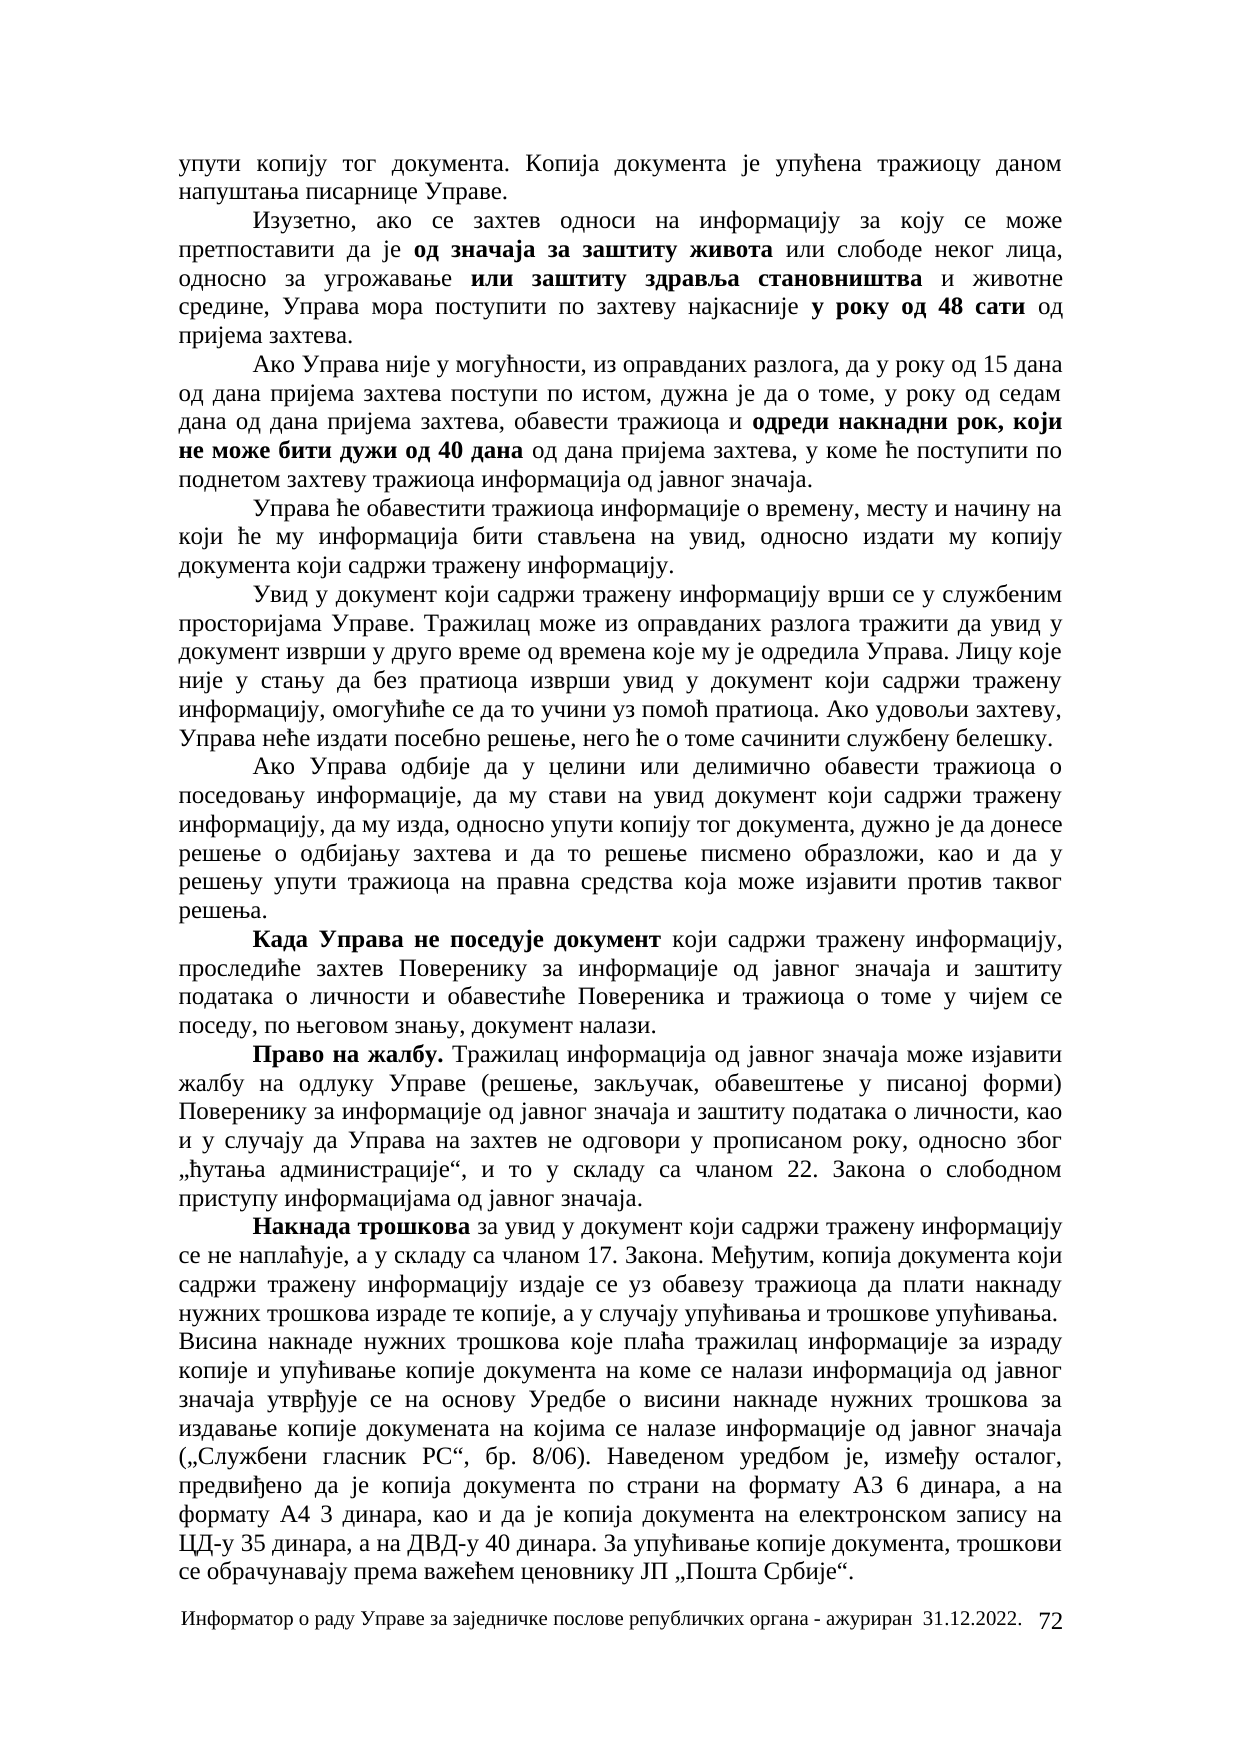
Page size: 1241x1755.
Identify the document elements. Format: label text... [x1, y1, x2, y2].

text Изузетно, ако се захтев односи на информацију за коју се може претпоставити да је од значаја за заштиту живота или слободе неког лица, односно за угрожавање или заштиту здравља становништва и животне средине, Управа мора поступити по захтеву најкасније у року од 48 сати од пријема захтева. [178, 205, 1063, 349]
text Увид у документ који садржи тражену информацију врши се у службеним просторијама Управе. Тражилац може из оправданих разлога тражити да увид у документ изврши у друго време од времена које му је одредила Управа. Лицу које није у стању да без пратиоца изврши увид у документ који садржи тражену информацију, омогућиће се да то учини уз помоћ пратиоца. Ако удовољи захтеву, Управа неће издати посебно решење, него ће о томе сачинити службену белешку. [178, 579, 1063, 751]
text Ако Управа није у могућности, из оправданих разлога, да у року од 15 дана од дана пријема захтева поступи по истом, дужна је да о томе, у року од седам дана од дана пријема захтева, обавести тражиоца и одреди накнадни рок, који не може бити дужи од 40 дана од дана пријема захтева, у коме ће поступити по поднетом захтеву тражиоца информација од јавног значаја. [178, 349, 1063, 493]
text Управа ће обавестити тражиоца информације о времену, месту и начину на који ће му информација бити стављена на увид, односно издати му копију документа који садржи тражену информацију. [178, 493, 1063, 579]
text Накнада трошкова за увид у документ који садржи тражену информацију се не наплаћује, а у складу са чланом 17. Закона. Међутим, копија документа који садржи тражену информацију издаје се уз обавезу тражиоца да плати накнаду нужних трошкова израде те копије, а у случају упућивања и трошкове упућивања. [178, 1211, 1063, 1326]
text Ако Управа одбије да у целини или делимично обавести тражиоца о поседовању информације, да му стави на увид документ који садржи тражену информацију, да му изда, односно упути копију тог документа, дужно је да донесе решење о одбијању захтева и да то решење писмено образложи, као и да у решењу упути тражиоца на правна средства која може изјавити против таквог решења. [178, 751, 1063, 924]
text упути копију тог документа. Копија документа је упућена тражиоцу даном напуштања писарнице Управе. [178, 148, 1063, 205]
text Када Управа не поседује документ који садржи тражену информацију, проследиће захтев Поверенику за информације од јавног значаја и заштиту података о личности и обавестиће Повереника и тражиоца о томе у чијем се поседу, по његовом знању, документ налази. [178, 924, 1063, 1039]
text Право на жалбу. Тражилац информација од јавног значаја може изјавити жалбу на одлуку Управе (решење, закључак, обавештење у писаној форми) Поверенику за информације од јавног значаја и заштиту података о личности, као и у случају да Управа на захтев не одговори у прописаном року, односно због „ћутања администрације“, и то у складу са чланом 22. Закона о слободном приступу информацијама од јавног значаја. [178, 1039, 1063, 1211]
text Висина накнаде нужних трошкова које плаћа тражилац информације за израду копије и упућивање копије документа на коме се налази информација од јавног значаја утврђује се на основу Уредбе о висини накнаде нужних трошкова за издавање копије докумената на којима се налазе информације од јавног значаја („Службени гласник РС“, бр. 8/06). Наведеном уредбом је, између осталог, предвиђено да је копија документа по страни на формату А3 6 динара, а на формату А4 3 динара, као и да је копија документа на електронском запису на ЦД-у 35 динара, а на ДВД-у 40 динара. За упућивање копије документа, трошкови се обрачунавају према важећем ценовнику ЈП „Пошта Србије“. [178, 1326, 1063, 1585]
